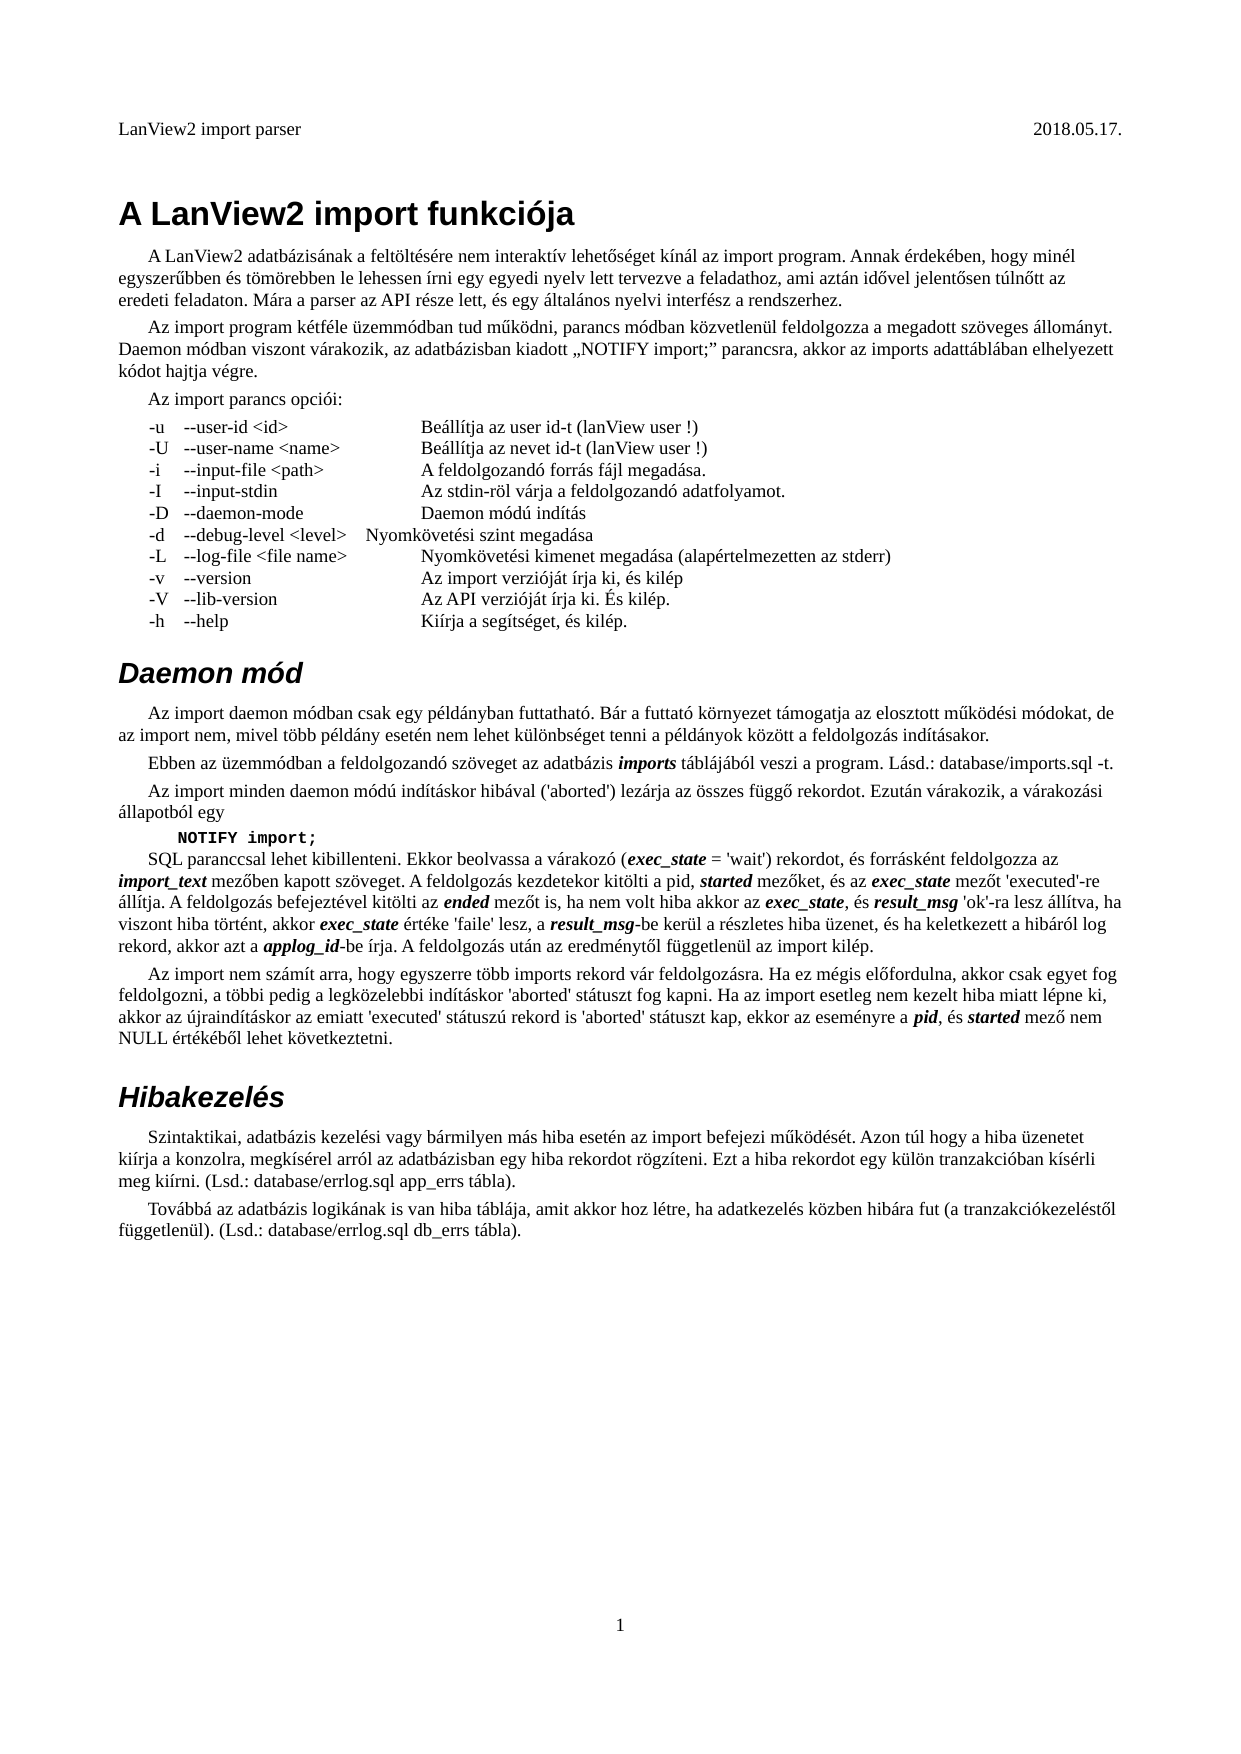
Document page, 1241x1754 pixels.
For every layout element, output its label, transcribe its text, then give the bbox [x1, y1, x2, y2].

text -V --lib-version Az API verzióját írja ki. És kilép. [149, 588, 1122, 610]
text -I --input-stdin Az stdin-röl várja a feldolgozandó adatfolyamot. [149, 480, 1122, 502]
text -i --input-file <path> A feldolgozandó forrás fájl megadása. [149, 459, 1122, 480]
subtitle Daemon mód [118, 656, 1122, 690]
text Ebben az üzemmódban a feldolgozandó szöveget az adatbázis imports táblájából veszi a program. Lásd.: database/imports.sql -t. [118, 752, 1122, 773]
text -v --version Az import verzióját írja ki, és kilép [149, 567, 1122, 588]
text -U --user-name <name> Beállítja az nevet id-t (lanView user !) [149, 437, 1122, 459]
text SQL paranccsal lehet kibillenteni. Ekkor beolvassa a várakozó (exec_state = 'wait') rekordot, és forrásként feldolgozza az import_text mezőben kapott szöveget. A feldolgozás kezdetekor kitölti a pid, started mezőket, és az exec_state mezőt 'executed'-re állítja. A feldolgozás befejeztével kitölti az ended mezőt is, ha nem volt hiba akkor az exec_state, és result_msg 'ok'-ra lesz állítva, ha viszont hiba történt, akkor exec_state értéke 'faile' lesz, a result_msg-be kerül a részletes hiba üzenet, és ha keletkezett a hibáról log rekord, akkor azt a applog_id-be írja. A feldolgozás után az eredménytől függetlenül az import kilép. [118, 848, 1122, 956]
text Szintaktikai, adatbázis kezelési vagy bármilyen más hiba esetén az import befejezi működését. Azon túl hogy a hiba üzenetet kiírja a konzolra, megkísérel arról az adatbázisban egy hiba rekordot rögzíteni. Ezt a hiba rekordot egy külön tranzakcióban kísérli meg kiírni. (Lsd.: database/errlog.sql app_errs tábla). [118, 1126, 1122, 1191]
text Továbbá az adatbázis logikának is van hiba táblája, amit akkor hoz létre, ha adatkezelés közben hibára fut (a tranzakciókezeléstől függetlenül). (Lsd.: database/errlog.sql db_errs tábla). [118, 1197, 1122, 1241]
text Az import program kétféle üzemmódban tud működni, parancs módban közvetlenül feldolgozza a megadott szöveges állományt. Daemon módban viszont várakozik, az adatbázisban kiadott „NOTIFY import;” parancsra, akkor az imports adattáblában elhelyezett kódot hajtja végre. [118, 316, 1122, 381]
text -d --debug-level <level> Nyomkövetési szint megadása [149, 523, 1122, 545]
text Az import daemon módban csak egy példányban futtatható. Bár a futtató környezet támogatja az elosztott működési módokat, de az import nem, mivel több példány esetén nem lehet különbséget tenni a példányok között a feldolgozás indításakor. [118, 702, 1122, 745]
text -u --user-id <id> Beállítja az user id-t (lanView user !) [149, 416, 1122, 437]
subtitle Hibakezelés [118, 1080, 1122, 1114]
text -L --log-file <file name> Nyomkövetési kimenet megadása (alapértelmezetten az stderr) [149, 545, 1122, 567]
text A LanView2 adatbázisának a feltöltésére nem interaktív lehetőséget kínál az import program. Annak érdekében, hogy minél egyszerűbben és tömörebben le lehessen írni egy egyedi nyelv lett tervezve a feladathoz, ami aztán idővel jelentősen túlnőtt az eredeti feladaton. Mára a parser az API része lett, és egy általános nyelvi interfész a rendszerhez. [118, 245, 1122, 310]
text -D --daemon-mode Daemon módú indítás [149, 502, 1122, 523]
text Az import parancs opciói: [118, 388, 1122, 409]
text NOTIFY import; [177, 829, 1122, 848]
subtitle A LanView2 import funkciója [118, 194, 1122, 233]
text -h --help Kiírja a segítséget, és kilép. [149, 610, 1122, 631]
text Az import nem számít arra, hogy egyszerre több imports rekord vár feldolgozásra. Ha ez mégis előfordulna, akkor csak egyet fog feldolgozni, a többi pedig a legközelebbi indításkor 'aborted' státuszt fog kapni. Ha az import esetleg nem kezelt hiba miatt lépne ki, akkor az újraindításkor az emiatt 'executed' státuszú rekord is 'aborted' státuszt kap, ekkor az eseményre a pid, és started mező nem NULL értékéből lehet következtetni. [118, 963, 1122, 1049]
text Az import minden daemon módú indításkor hibával ('aborted') lezárja az összes függő rekordot. Ezután várakozik, a várakozási állapotból egy [118, 780, 1122, 823]
